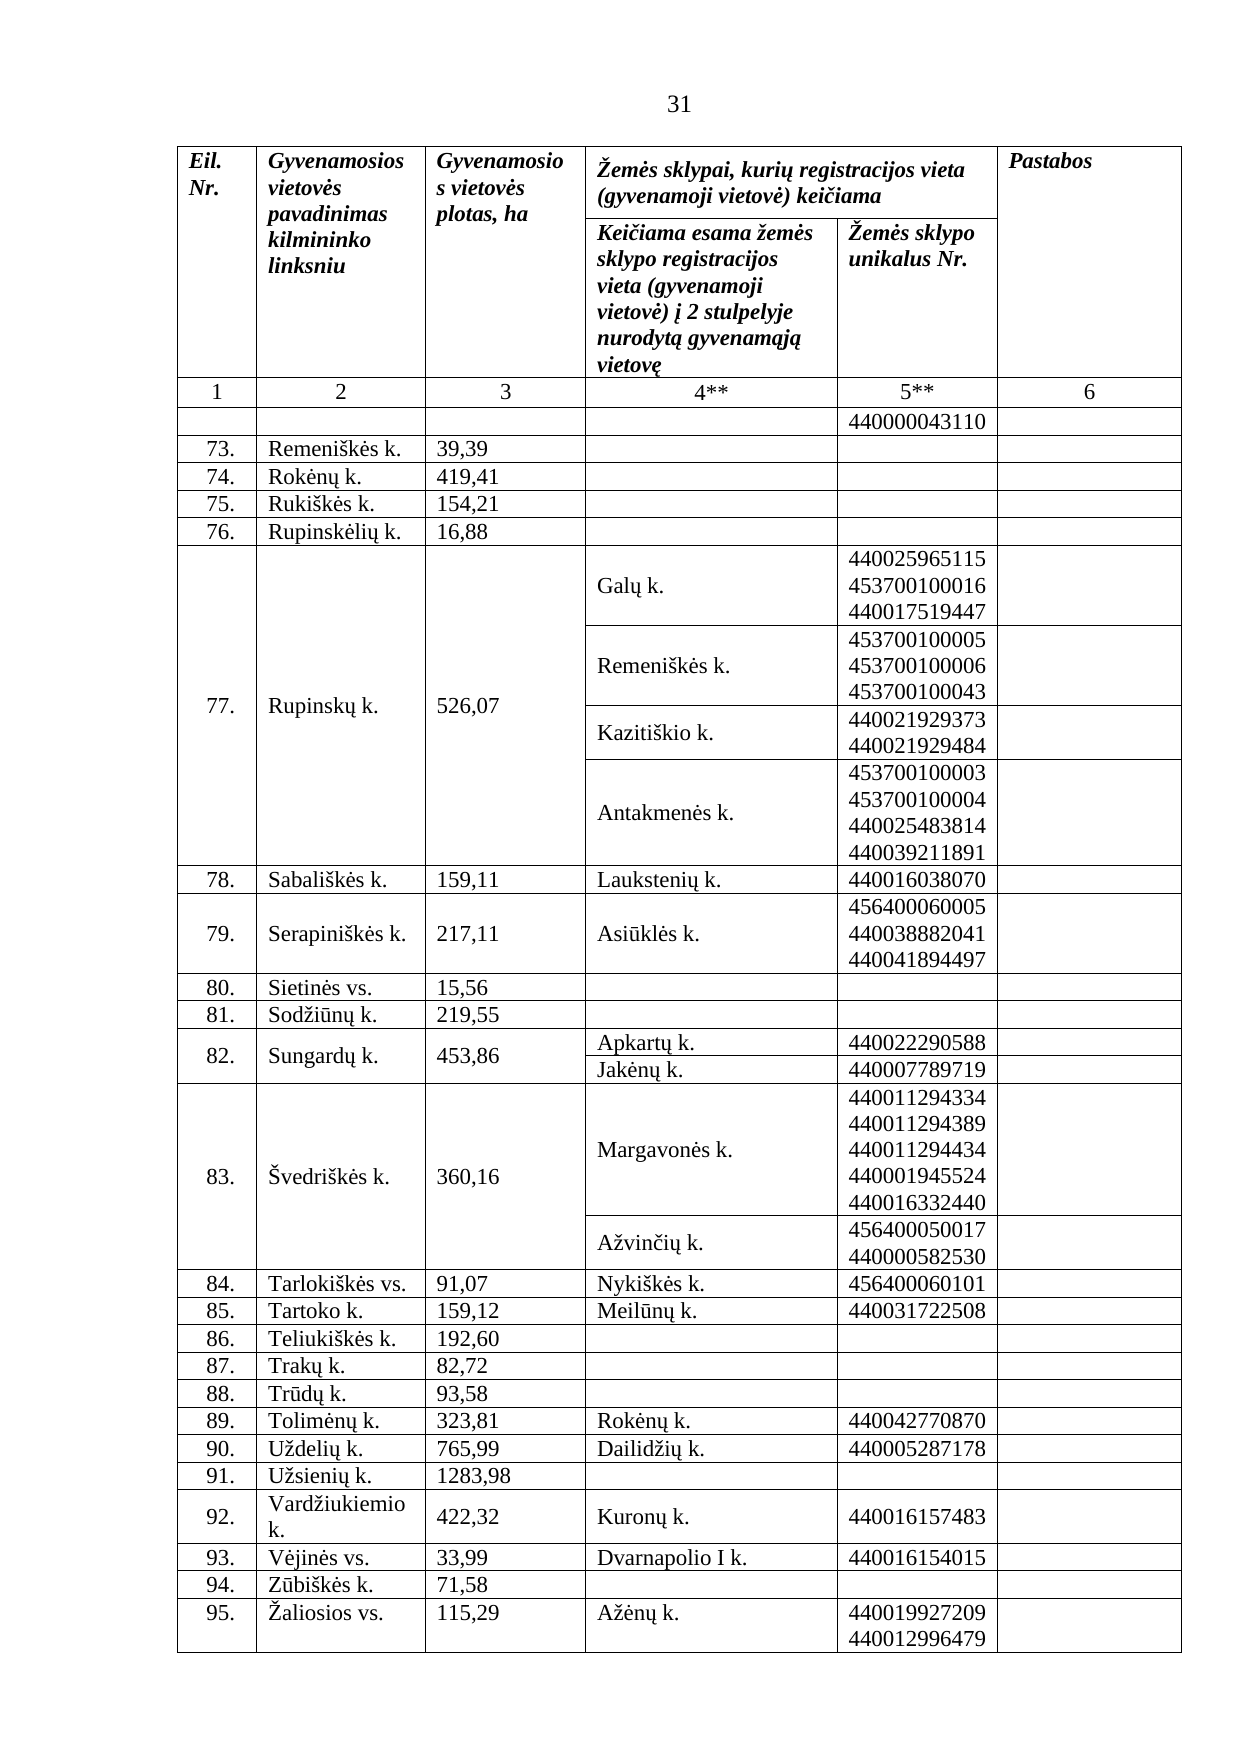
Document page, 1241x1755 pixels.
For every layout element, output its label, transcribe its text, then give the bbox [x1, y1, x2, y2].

table_cell 159,12 [426, 1298, 585, 1324]
table_cell 456400060101 [838, 1270, 997, 1297]
table_cell 93. [178, 1544, 256, 1570]
table_cell 82,72 [426, 1353, 585, 1379]
table_cell [838, 463, 997, 489]
table_cell [586, 436, 837, 462]
table_cell [998, 706, 1181, 758]
table_cell 453,86 [426, 1029, 585, 1082]
table_cell Remeniškės k. [586, 626, 837, 705]
table_cell 74. [178, 463, 256, 489]
table_cell Laukstenių k. [586, 866, 837, 892]
table_cell [998, 546, 1181, 624]
table_cell Keičiama esama žemės sklypo registracijos vieta (gyvenamoji vietovė) į 2 stulpelyje nurodytą gyvenamąją vietovę [586, 219, 837, 377]
table_cell [998, 1325, 1181, 1352]
table_cell 91. [178, 1463, 256, 1489]
table_cell [998, 866, 1181, 892]
table_cell [586, 491, 837, 517]
table_cell 1283,98 [426, 1463, 585, 1489]
table_cell Trūdų k. [257, 1380, 425, 1407]
table_cell Trakų k. [257, 1353, 425, 1379]
table_cell 91,07 [426, 1270, 585, 1297]
table_cell [586, 1571, 837, 1598]
table_cell [998, 1544, 1181, 1570]
table_cell Rokėnų k. [257, 463, 425, 489]
table_cell 94. [178, 1571, 256, 1598]
table_cell 456400050017 440000582530 [838, 1216, 997, 1269]
table_cell Kazitiškio k. [586, 706, 837, 758]
table_cell 15,56 [426, 974, 585, 1000]
table_cell Rokėnų k. [586, 1408, 837, 1434]
table_cell [838, 974, 997, 1000]
table_cell 4** [586, 378, 837, 407]
table_header Gyvenamosios vietovės plotas, ha [426, 147, 585, 377]
table_cell Zūbiškės k. [257, 1571, 425, 1598]
table_header Žemės sklypai, kurių registracijos vieta (gyvenamoji vietovė) keičiama [586, 147, 997, 218]
table_cell 71,58 [426, 1571, 585, 1598]
table_cell [998, 1408, 1181, 1434]
table_cell [998, 1029, 1181, 1055]
table_cell 92. [178, 1490, 256, 1543]
table_cell Sietinės vs. [257, 974, 425, 1000]
table_cell 440005287178 [838, 1435, 997, 1462]
table_cell 422,32 [426, 1490, 585, 1543]
table_cell Žaliosios vs. [257, 1599, 425, 1652]
table_cell Ažvinčių k. [586, 1216, 837, 1269]
table_cell 440019927209 440012996479 [838, 1599, 997, 1652]
table_cell Jakėnų k. [586, 1056, 837, 1082]
table_cell 453700100005 453700100006 453700100043 [838, 626, 997, 705]
table_cell Nykiškės k. [586, 1270, 837, 1297]
table_cell [998, 626, 1181, 705]
table_cell 78. [178, 866, 256, 892]
table_cell Kuronų k. [586, 1490, 837, 1543]
table_cell [998, 463, 1181, 489]
table_cell 2 [257, 378, 425, 407]
table_cell Tartoko k. [257, 1298, 425, 1324]
table_cell 440016154015 [838, 1544, 997, 1570]
table_cell [998, 1084, 1181, 1215]
table_cell 89. [178, 1408, 256, 1434]
table_cell 39,39 [426, 436, 585, 462]
table_cell 440016038070 [838, 866, 997, 892]
table_cell [426, 408, 585, 434]
table_cell Apkartų k. [586, 1029, 837, 1055]
table_cell Žemės sklypo unikalus Nr. [838, 219, 997, 377]
table_cell [998, 1001, 1181, 1027]
table_cell [998, 1599, 1181, 1652]
table_cell 1 [178, 378, 256, 407]
table_cell 217,11 [426, 894, 585, 972]
table_cell Sodžiūnų k. [257, 1001, 425, 1027]
table_cell 33,99 [426, 1544, 585, 1570]
table_cell [998, 1056, 1181, 1082]
table_cell 79. [178, 894, 256, 972]
table_cell 765,99 [426, 1435, 585, 1462]
table_cell 192,60 [426, 1325, 585, 1352]
table_cell 73. [178, 436, 256, 462]
table_cell 5** [838, 378, 997, 407]
table_cell Dvarnapolio I k. [586, 1544, 837, 1570]
table_cell 93,58 [426, 1380, 585, 1407]
table_cell [838, 518, 997, 544]
table_cell 526,07 [426, 546, 585, 865]
table_cell [838, 1001, 997, 1027]
table_cell 81. [178, 1001, 256, 1027]
table_cell [998, 436, 1181, 462]
table_cell [838, 1463, 997, 1489]
table_cell Meilūnų k. [586, 1298, 837, 1324]
table_cell 440021929373 440021929484 [838, 706, 997, 758]
table_cell 80. [178, 974, 256, 1000]
table_cell [998, 760, 1181, 865]
table_header Gyvenamosios vietovės pavadinimas kilmininko linksniu [257, 147, 425, 377]
table_cell [998, 1463, 1181, 1489]
table_cell 82. [178, 1029, 256, 1082]
table_cell 440031722508 [838, 1298, 997, 1324]
table_cell [998, 1216, 1181, 1269]
table_cell [257, 408, 425, 434]
table_cell [586, 1001, 837, 1027]
table_cell [178, 408, 256, 434]
table_cell 3 [426, 378, 585, 407]
table_cell 440042770870 [838, 1408, 997, 1434]
table_cell 84. [178, 1270, 256, 1297]
table_cell 154,21 [426, 491, 585, 517]
table_cell [586, 1463, 837, 1489]
table_cell 219,55 [426, 1001, 585, 1027]
table_cell [586, 518, 837, 544]
table_cell [838, 1380, 997, 1407]
table_cell 83. [178, 1084, 256, 1269]
table_cell Ažėnų k. [586, 1599, 837, 1652]
table_cell 16,88 [426, 518, 585, 544]
table_cell 88. [178, 1380, 256, 1407]
table_cell 87. [178, 1353, 256, 1379]
table_cell 360,16 [426, 1084, 585, 1269]
table_cell 95. [178, 1599, 256, 1652]
table_cell Rukiškės k. [257, 491, 425, 517]
table_cell [586, 463, 837, 489]
table_cell 86. [178, 1325, 256, 1352]
table_header Eil. Nr. [178, 147, 256, 377]
table_cell [586, 1380, 837, 1407]
table_cell 453700100003 453700100004 440025483814 440039211891 [838, 760, 997, 865]
table_cell Remeniškės k. [257, 436, 425, 462]
table_cell [998, 974, 1181, 1000]
table_cell Dailidžių k. [586, 1435, 837, 1462]
table_cell Vardžiukiemio k. [257, 1490, 425, 1543]
table_cell [586, 1353, 837, 1379]
table_cell 440025965115 453700100016 440017519447 [838, 546, 997, 624]
table_cell [838, 1353, 997, 1379]
table_cell 440007789719 [838, 1056, 997, 1082]
table_cell [998, 1353, 1181, 1379]
table_cell 440016157483 [838, 1490, 997, 1543]
table_cell 419,41 [426, 463, 585, 489]
table_cell Sabališkės k. [257, 866, 425, 892]
table_cell Užsienių k. [257, 1463, 425, 1489]
table_cell Teliukiškės k. [257, 1325, 425, 1352]
table_cell Sungardų k. [257, 1029, 425, 1082]
table_cell 456400060005 440038882041 440041894497 [838, 894, 997, 972]
table_cell Vėjinės vs. [257, 1544, 425, 1570]
table_cell [838, 1571, 997, 1598]
table_cell 159,11 [426, 866, 585, 892]
table_cell [998, 894, 1181, 972]
table_cell Švedriškės k. [257, 1084, 425, 1269]
table_cell Margavonės k. [586, 1084, 837, 1215]
table_cell Antakmenės k. [586, 760, 837, 865]
table_cell [998, 1380, 1181, 1407]
table_cell 440011294334 440011294389 440011294434 440001945524 440016332440 [838, 1084, 997, 1215]
table_cell [838, 491, 997, 517]
table_cell 115,29 [426, 1599, 585, 1652]
table_cell Serapiniškės k. [257, 894, 425, 972]
table_cell 440022290588 [838, 1029, 997, 1055]
table_cell Rupinskų k. [257, 546, 425, 865]
table_cell [586, 408, 837, 434]
table_cell [998, 491, 1181, 517]
table_cell 85. [178, 1298, 256, 1324]
table_cell [998, 1435, 1181, 1462]
table_cell 6 [998, 378, 1181, 407]
table_cell [998, 518, 1181, 544]
table_cell Tolimėnų k. [257, 1408, 425, 1434]
table_cell [998, 1571, 1181, 1598]
table_cell [838, 436, 997, 462]
table_cell [998, 1490, 1181, 1543]
table_cell [998, 1298, 1181, 1324]
table_cell [998, 1270, 1181, 1297]
table_cell [998, 408, 1181, 434]
table_cell Tarlokiškės vs. [257, 1270, 425, 1297]
table_cell Asiūklės k. [586, 894, 837, 972]
table_cell 90. [178, 1435, 256, 1462]
table_cell 75. [178, 491, 256, 517]
table_cell [586, 974, 837, 1000]
table_cell 77. [178, 546, 256, 865]
table_cell 76. [178, 518, 256, 544]
table_cell 323,81 [426, 1408, 585, 1434]
table_cell Rupinskėlių k. [257, 518, 425, 544]
table_cell Galų k. [586, 546, 837, 624]
table_cell [838, 1325, 997, 1352]
table_cell 440000043110 [838, 408, 997, 434]
table_cell Uždelių k. [257, 1435, 425, 1462]
table_cell [586, 1325, 837, 1352]
table_header Pastabos [998, 147, 1181, 377]
